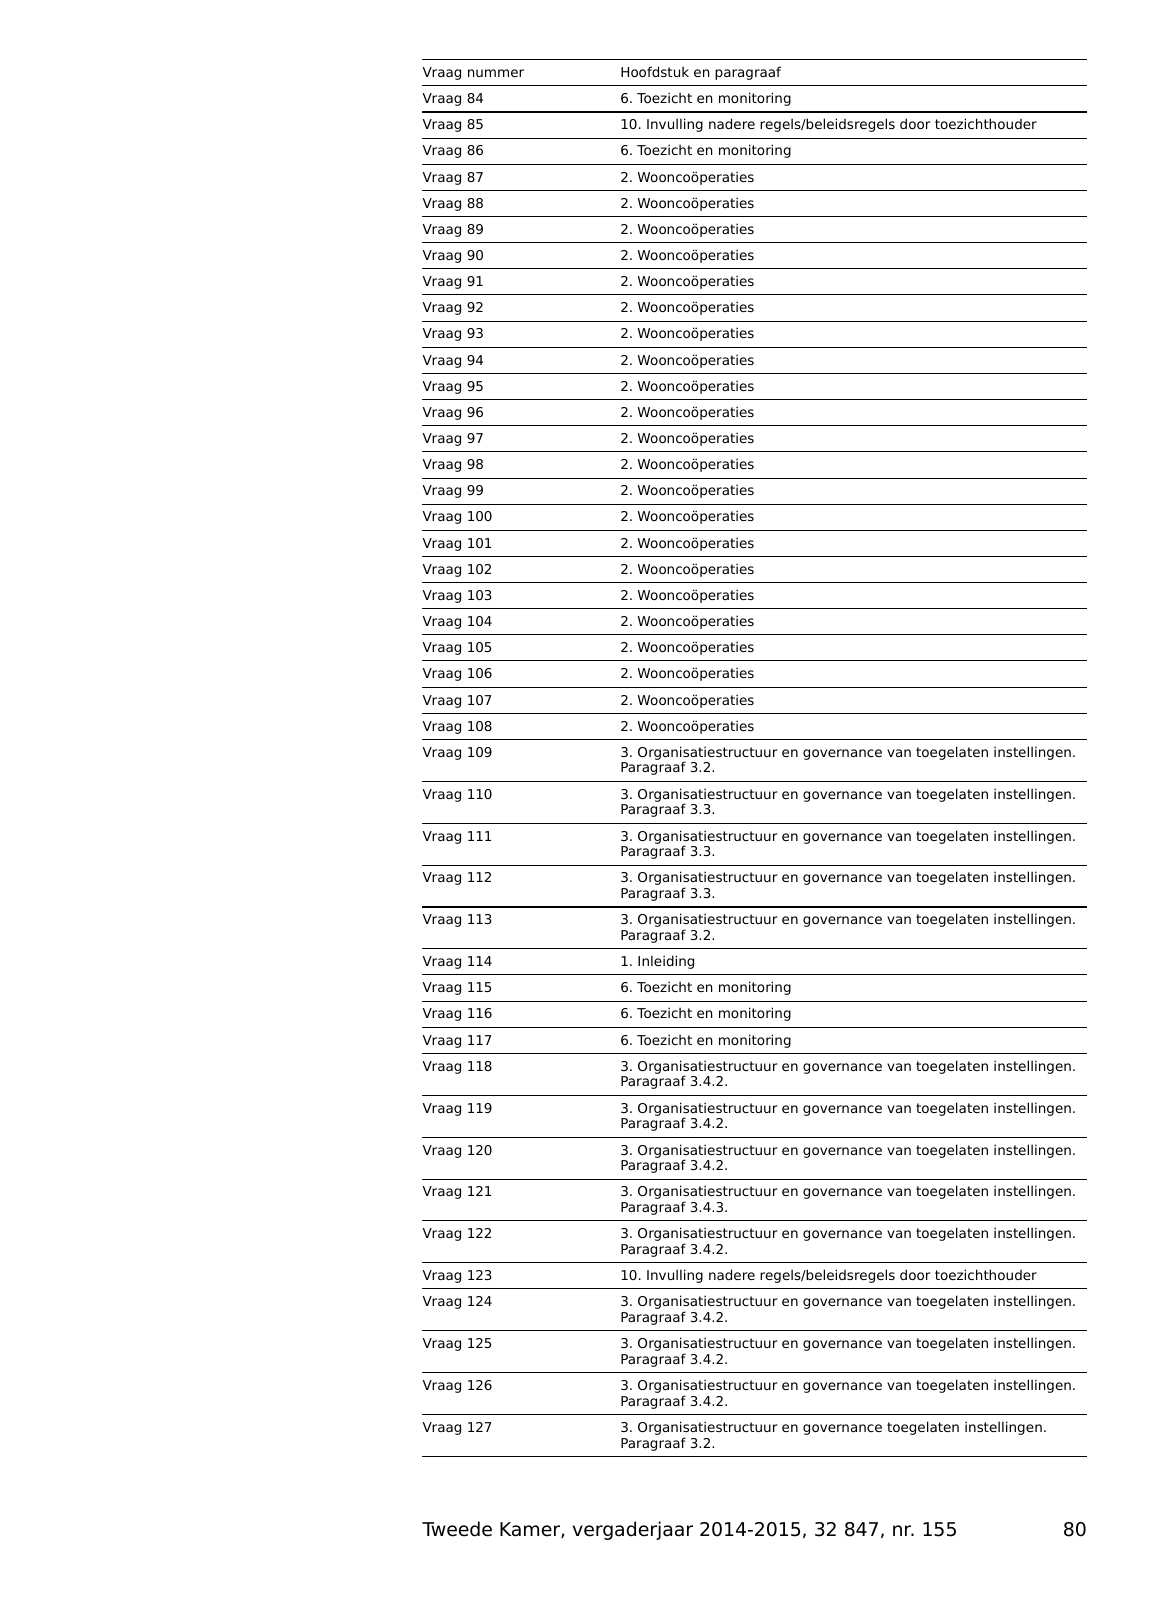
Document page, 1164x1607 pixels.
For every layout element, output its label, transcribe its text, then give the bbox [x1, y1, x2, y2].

table_cell 2. Wooncoöperaties [614, 374, 1087, 399]
table_cell 2. Wooncoöperaties [614, 531, 1087, 556]
table_cell Vraag 93 [422, 322, 614, 347]
table_cell Vraag 98 [422, 452, 614, 477]
table_cell 2. Wooncoöperaties [614, 452, 1087, 477]
table_cell 3. Organisatiestructuur en governance van toegelaten instellingen. Paragraaf 3.4.2. [614, 1138, 1087, 1178]
table_cell Vraag 99 [422, 479, 614, 503]
table_cell 2. Wooncoöperaties [614, 217, 1087, 242]
table_cell Vraag 106 [422, 661, 614, 687]
table_cell Vraag 114 [422, 949, 614, 974]
table_cell 2. Wooncoöperaties [614, 505, 1087, 530]
table_cell Vraag 119 [422, 1096, 614, 1137]
table_cell 3. Organisatiestructuur en governance van toegelaten instellingen. Paragraaf 3.4.2. [614, 1221, 1087, 1262]
table_cell Vraag 112 [422, 866, 614, 906]
table_cell 2. Wooncoöperaties [614, 165, 1087, 190]
table_cell 2. Wooncoöperaties [614, 269, 1087, 294]
table_cell Vraag 101 [422, 531, 614, 556]
table_cell 2. Wooncoöperaties [614, 479, 1087, 503]
table_cell 3. Organisatiestructuur en governance van toegelaten instellingen. Paragraaf 3.2. [614, 908, 1087, 948]
table_cell 2. Wooncoöperaties [614, 557, 1087, 582]
table_cell 3. Organisatiestructuur en governance van toegelaten instellingen. Paragraaf 3.4.2. [614, 1331, 1087, 1372]
table_cell 6. Toezicht en monitoring [614, 975, 1087, 1001]
table_cell 6. Toezicht en monitoring [614, 1028, 1087, 1053]
table_cell Vraag 107 [422, 688, 614, 713]
table_cell 3. Organisatiestructuur en governance van toegelaten instellingen. Paragraaf 3.2. [614, 740, 1087, 781]
table_cell 2. Wooncoöperaties [614, 243, 1087, 268]
table_cell 3. Organisatiestructuur en governance van toegelaten instellingen. Paragraaf 3.4.2. [614, 1289, 1087, 1330]
table_cell Vraag 127 [422, 1415, 614, 1456]
table_cell Vraag 115 [422, 975, 614, 1001]
table_cell 1. Inleiding [614, 949, 1087, 974]
table_cell 3. Organisatiestructuur en governance van toegelaten instellingen. Paragraaf 3.4.2. [614, 1096, 1087, 1137]
table_cell Vraag 104 [422, 609, 614, 634]
table_cell 10. Invulling nadere regels/beleidsregels door toezichthouder [614, 113, 1087, 137]
table_cell Vraag 90 [422, 243, 614, 268]
table_cell Vraag 117 [422, 1028, 614, 1053]
table_cell Vraag 113 [422, 908, 614, 948]
table_cell 2. Wooncoöperaties [614, 295, 1087, 321]
table_cell 2. Wooncoöperaties [614, 635, 1087, 660]
table_cell 2. Wooncoöperaties [614, 400, 1087, 425]
table_cell Vraag 120 [422, 1138, 614, 1178]
table_cell 3. Organisatiestructuur en governance van toegelaten instellingen. Paragraaf 3.4.2. [614, 1054, 1087, 1095]
table_cell Vraag 89 [422, 217, 614, 242]
table_cell 2. Wooncoöperaties [614, 348, 1087, 373]
table_cell Vraag 95 [422, 374, 614, 399]
table_cell Vraag 102 [422, 557, 614, 582]
table_cell 2. Wooncoöperaties [614, 583, 1087, 608]
table_cell 3. Organisatiestructuur en governance van toegelaten instellingen. Paragraaf 3.4.2. [614, 1373, 1087, 1414]
table_cell Vraag 125 [422, 1331, 614, 1372]
table_header Vraag nummer [422, 60, 614, 85]
table_cell Vraag 96 [422, 400, 614, 425]
table_cell 2. Wooncoöperaties [614, 426, 1087, 451]
table_cell 6. Toezicht en monitoring [614, 139, 1087, 164]
table_cell Vraag 123 [422, 1263, 614, 1288]
table_cell Vraag 92 [422, 295, 614, 321]
table_cell Vraag 110 [422, 782, 614, 823]
table_cell 3. Organisatiestructuur en governance van toegelaten instellingen. Paragraaf 3.3. [614, 782, 1087, 823]
table_cell Vraag 122 [422, 1221, 614, 1262]
table_cell Vraag 111 [422, 824, 614, 864]
table_cell Vraag 85 [422, 113, 614, 137]
table_cell 2. Wooncoöperaties [614, 688, 1087, 713]
table_cell Vraag 87 [422, 165, 614, 190]
table_cell Vraag 100 [422, 505, 614, 530]
table_cell 3. Organisatiestructuur en governance van toegelaten instellingen. Paragraaf 3.4.3. [614, 1180, 1087, 1220]
table_cell 6. Toezicht en monitoring [614, 86, 1087, 111]
table_cell Vraag 108 [422, 714, 614, 739]
table_cell Vraag 86 [422, 139, 614, 164]
table_cell Vraag 105 [422, 635, 614, 660]
table_cell Vraag 103 [422, 583, 614, 608]
table_cell 2. Wooncoöperaties [614, 609, 1087, 634]
table_cell Vraag 94 [422, 348, 614, 373]
table_cell Vraag 109 [422, 740, 614, 781]
table_cell Vraag 118 [422, 1054, 614, 1095]
table_cell Vraag 116 [422, 1002, 614, 1027]
table_cell 3. Organisatiestructuur en governance van toegelaten instellingen. Paragraaf 3.3. [614, 866, 1087, 906]
table_cell 2. Wooncoöperaties [614, 714, 1087, 739]
table_cell 2. Wooncoöperaties [614, 191, 1087, 216]
table_cell Vraag 84 [422, 86, 614, 111]
table_cell Vraag 91 [422, 269, 614, 294]
table_cell 2. Wooncoöperaties [614, 661, 1087, 687]
table_cell Vraag 88 [422, 191, 614, 216]
table_cell 3. Organisatiestructuur en governance van toegelaten instellingen. Paragraaf 3.3. [614, 824, 1087, 864]
table_cell 6. Toezicht en monitoring [614, 1002, 1087, 1027]
table_cell Vraag 97 [422, 426, 614, 451]
table_cell 3. Organisatiestructuur en governance toegelaten instellingen. Paragraaf 3.2. [614, 1415, 1087, 1456]
table_cell Vraag 124 [422, 1289, 614, 1330]
table_cell 2. Wooncoöperaties [614, 322, 1087, 347]
table_header Hoofdstuk en paragraaf [614, 60, 1087, 85]
table_cell 10. Invulling nadere regels/beleidsregels door toezichthouder [614, 1263, 1087, 1288]
table_cell Vraag 126 [422, 1373, 614, 1414]
table_cell Vraag 121 [422, 1180, 614, 1220]
